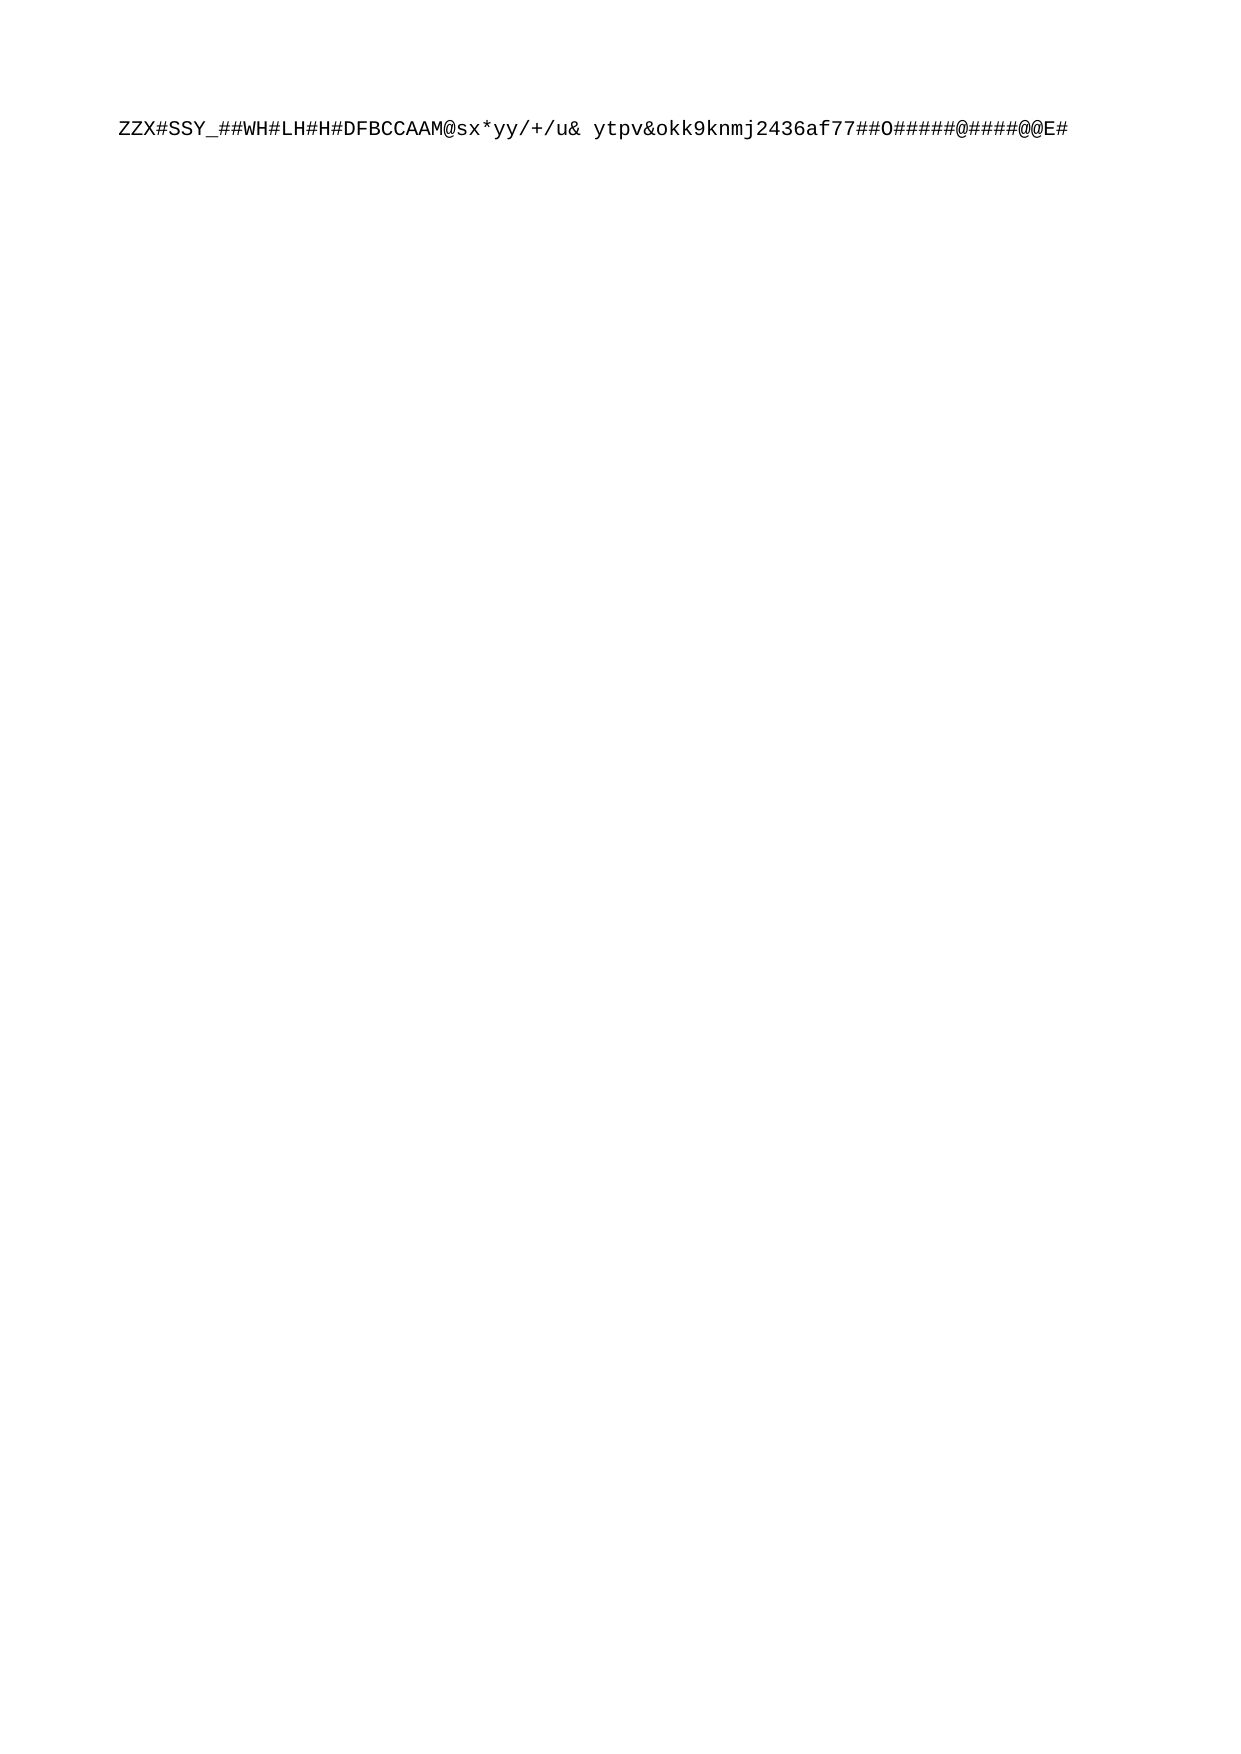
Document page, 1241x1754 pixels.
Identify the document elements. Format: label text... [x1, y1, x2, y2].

text ZZX#SSY_##WH#LH#H#DFBCCAAM@sx*yy/+/u& ytpv&okk9knmj2436af77##O#####@####@@E# [118, 118, 1122, 165]
